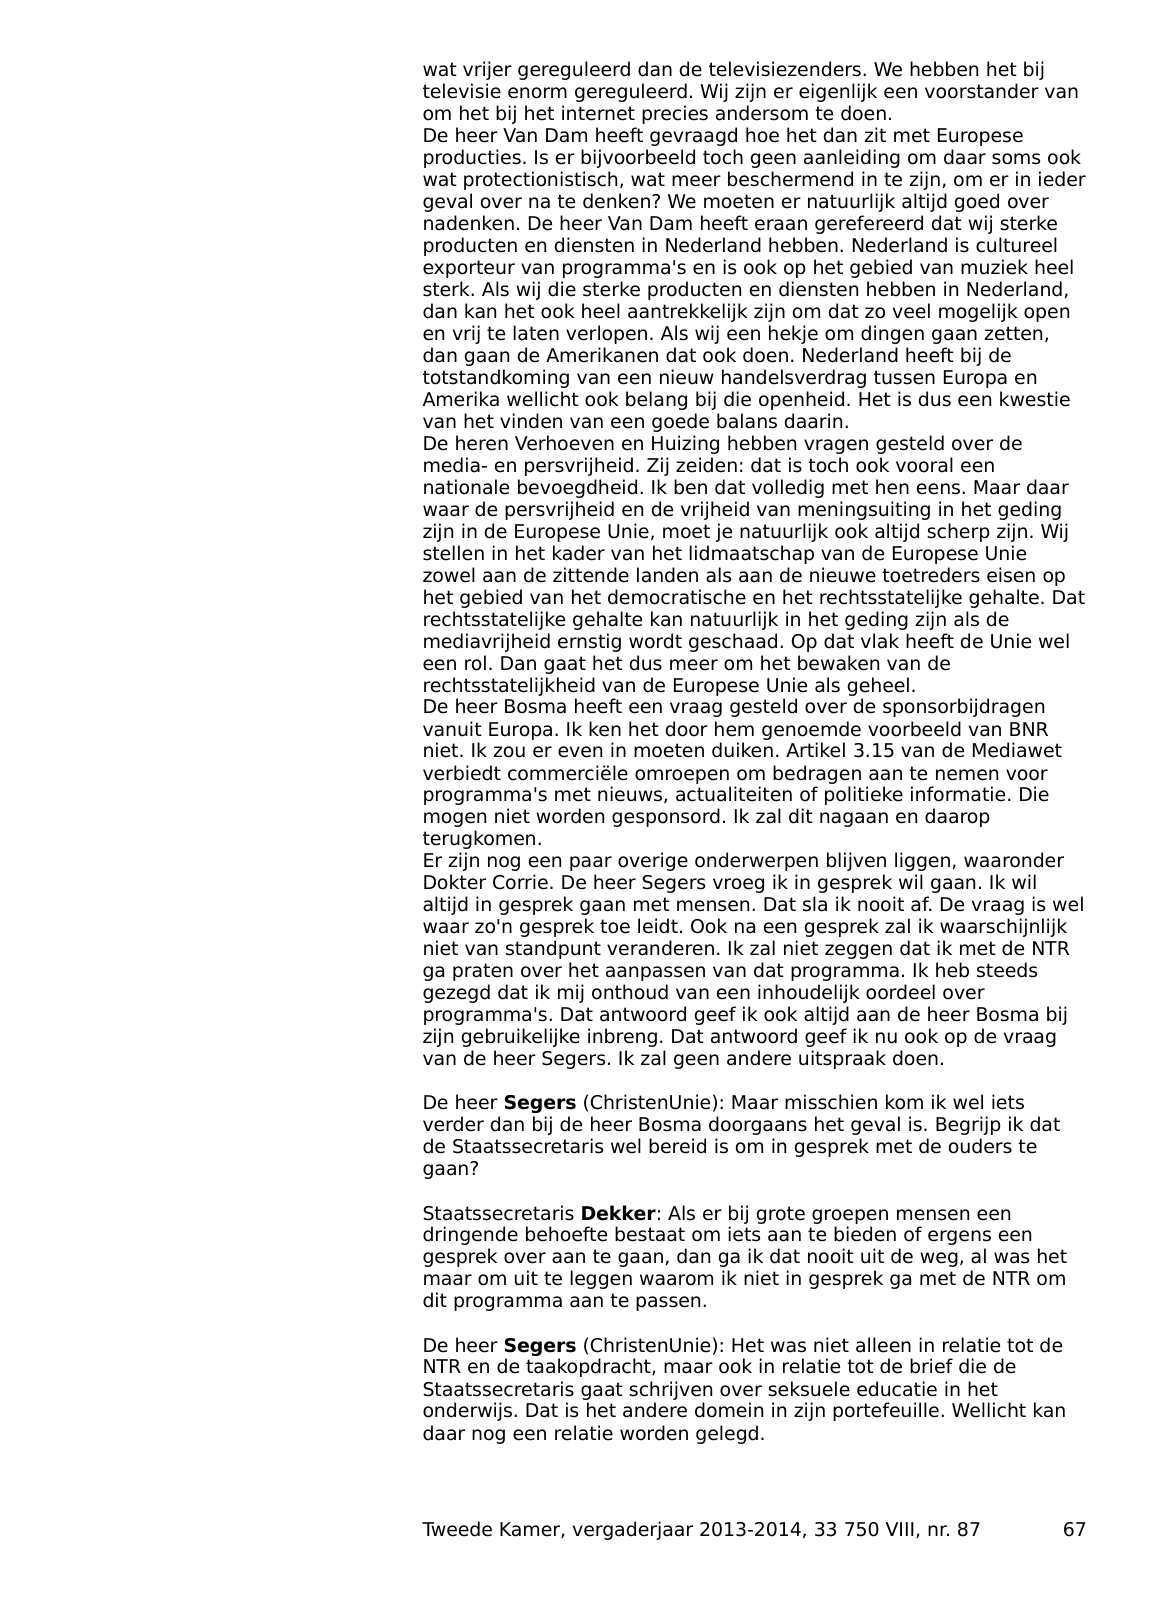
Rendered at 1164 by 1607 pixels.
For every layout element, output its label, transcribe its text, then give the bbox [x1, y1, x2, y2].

text Er zijn nog een paar overige onderwerpen blijven liggen, waaronder Dokter Corrie. De heer Segers vroeg ik in gesprek wil gaan. Ik wil altijd in gesprek gaan met mensen. Dat sla ik nooit af. De vraag is wel waar zo'n gesprek toe leidt. Ook na een gesprek zal ik waarschijnlijk niet van standpunt veranderen. Ik zal niet zeggen dat ik met de NTR ga praten over het aanpassen van dat programma. Ik heb steeds gezegd dat ik mij onthoud van een inhoudelijk oordeel over programma's. Dat antwoord geef ik ook altijd aan de heer Bosma bij zijn gebruikelijke inbreng. Dat antwoord geef ik nu ook op de vraag van de heer Segers. Ik zal geen andere uitspraak doen. [422, 850, 1087, 1070]
text wat vrijer gereguleerd dan de televisiezenders. We hebben het bij televisie enorm gereguleerd. Wij zijn er eigenlijk een voorstander van om het bij het internet precies andersom te doen. [422, 59, 1087, 125]
text De heer Segers (ChristenUnie): Maar misschien kom ik wel iets verder dan bij de heer Bosma doorgaans het geval is. Begrijp ik dat de Staatssecretaris wel bereid is om in gesprek met de ouders te gaan? [422, 1092, 1087, 1180]
text De heer Segers (ChristenUnie): Het was niet alleen in relatie tot de NTR en de taakopdracht, maar ook in relatie tot de brief die de Staatssecretaris gaat schrijven over seksuele educatie in het onderwijs. Dat is het andere domein in zijn portefeuille. Wellicht kan daar nog een relatie worden gelegd. [422, 1334, 1087, 1444]
text De heren Verhoeven en Huizing hebben vragen gesteld over de media- en persvrijheid. Zij zeiden: dat is toch ook vooral een nationale bevoegdheid. Ik ben dat volledig met hen eens. Maar daar waar de persvrijheid en de vrijheid van meningsuiting in het geding zijn in de Europese Unie, moet je natuurlijk ook altijd scherp zijn. Wij stellen in het kader van het lidmaatschap van de Europese Unie zowel aan de zittende landen als aan de nieuwe toetreders eisen op het gebied van het democratische en het rechtsstatelijke gehalte. Dat rechtsstatelijke gehalte kan natuurlijk in het geding zijn als de mediavrijheid ernstig wordt geschaad. Op dat vlak heeft de Unie wel een rol. Dan gaat het dus meer om het bewaken van de rechtsstatelijkheid van de Europese Unie als geheel. [422, 433, 1087, 696]
text De heer Bosma heeft een vraag gesteld over de sponsorbijdragen vanuit Europa. Ik ken het door hem genoemde voorbeeld van BNR niet. Ik zou er even in moeten duiken. Artikel 3.15 van de Mediawet verbiedt commerciële omroepen om bedragen aan te nemen voor programma's met nieuws, actualiteiten of politieke informatie. Die mogen niet worden gesponsord. Ik zal dit nagaan en daarop terugkomen. [422, 696, 1087, 850]
text Staatssecretaris Dekker: Als er bij grote groepen mensen een dringende behoefte bestaat om iets aan te bieden of ergens een gesprek over aan te gaan, dan ga ik dat nooit uit de weg, al was het maar om uit te leggen waarom ik niet in gesprek ga met de NTR om dit programma aan te passen. [422, 1202, 1087, 1312]
text De heer Van Dam heeft gevraagd hoe het dan zit met Europese producties. Is er bijvoorbeeld toch geen aanleiding om daar soms ook wat protectionistisch, wat meer beschermend in te zijn, om er in ieder geval over na te denken? We moeten er natuurlijk altijd goed over nadenken. De heer Van Dam heeft eraan gerefereerd dat wij sterke producten en diensten in Nederland hebben. Nederland is cultureel exporteur van programma's en is ook op het gebied van muziek heel sterk. Als wij die sterke producten en diensten hebben in Nederland, dan kan het ook heel aantrekkelijk zijn om dat zo veel mogelijk open en vrij te laten verlopen. Als wij een hekje om dingen gaan zetten, dan gaan de Amerikanen dat ook doen. Nederland heeft bij de totstandkoming van een nieuw handelsverdrag tussen Europa en Amerika wellicht ook belang bij die openheid. Het is dus een kwestie van het vinden van een goede balans daarin. [422, 125, 1087, 433]
